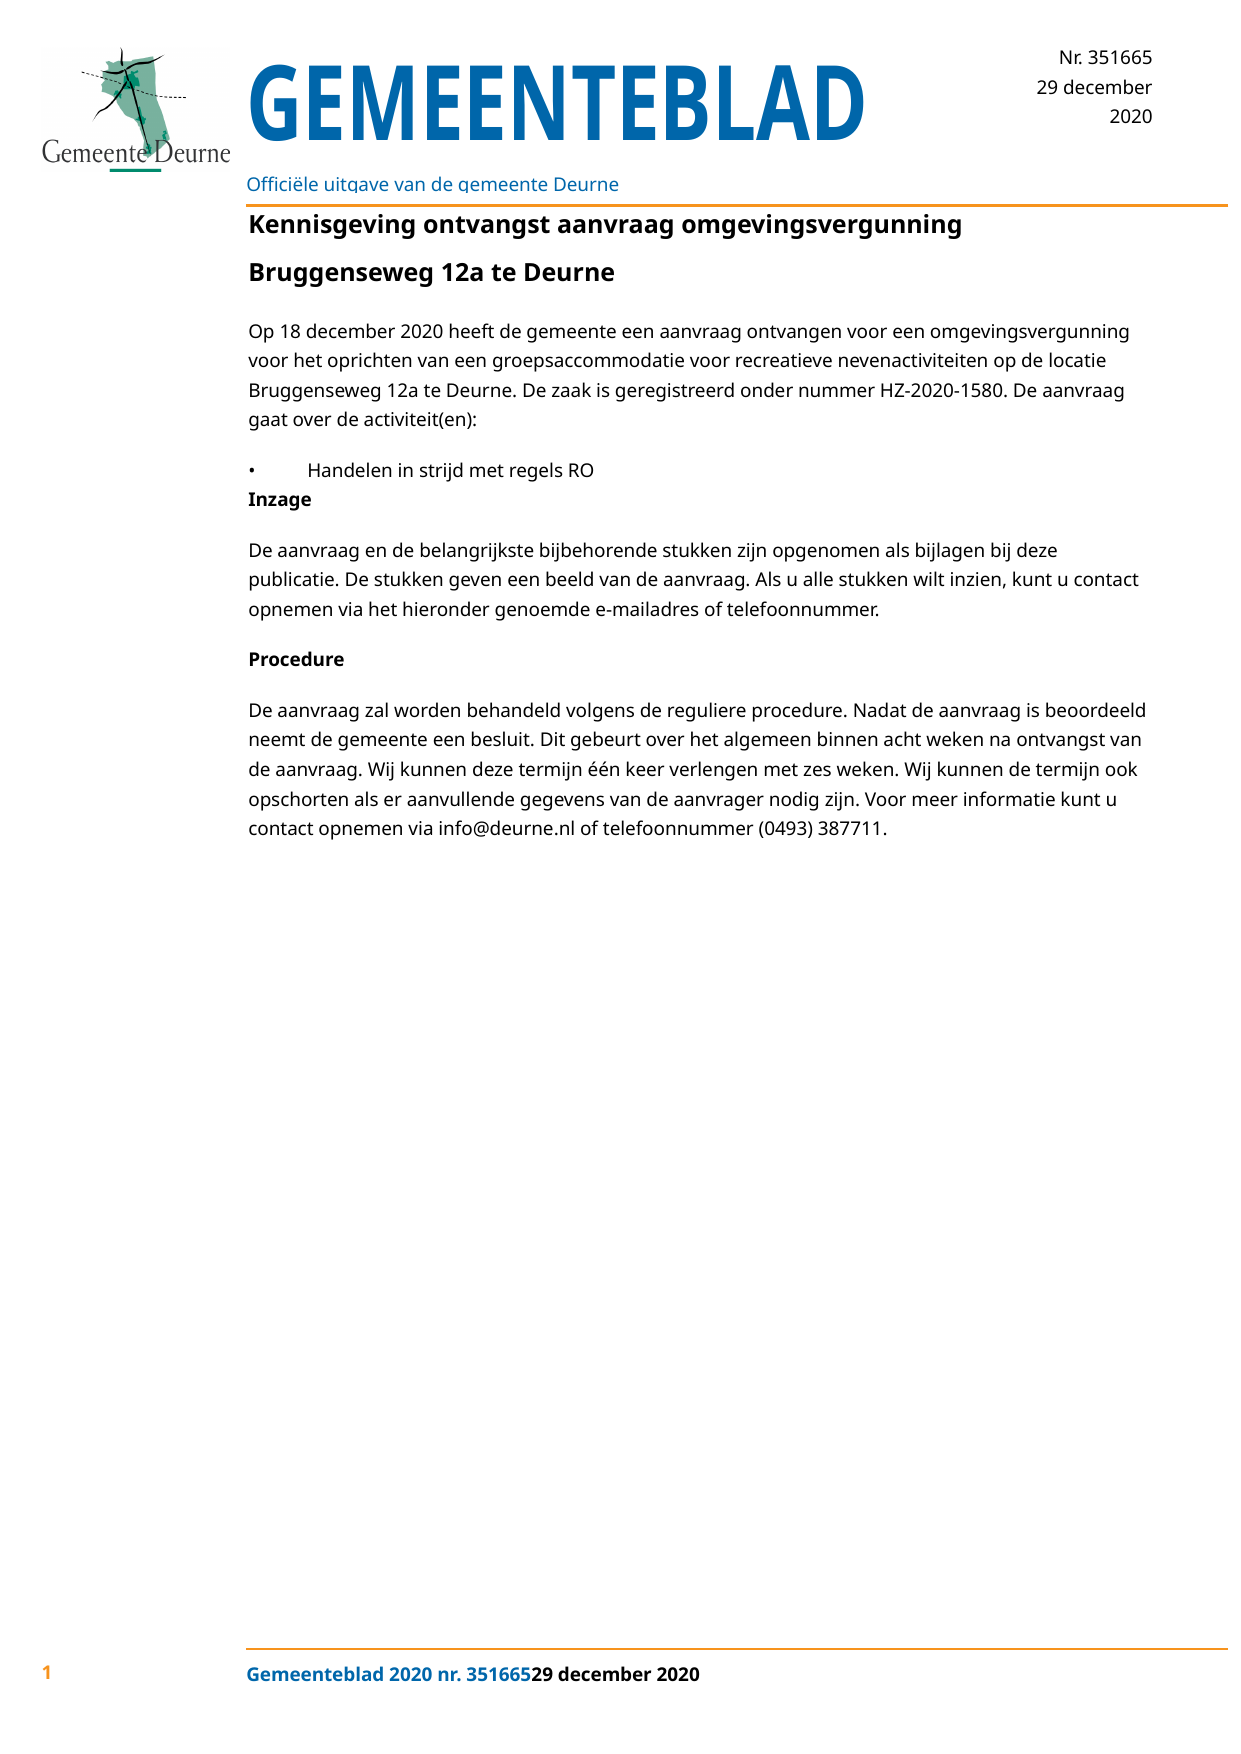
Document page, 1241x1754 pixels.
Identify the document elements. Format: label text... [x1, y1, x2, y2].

list Handelen in strijd met regels RO [248, 457, 1152, 483]
text De aanvraag en de belangrijkste bijbehorende stukken zijn opgenomen als bijlagen bij deze publicatie. De stukken geven een beeld van de aanvraag. Als u alle stukken wilt inzien, kunt u contact opnemen via het hieronder genoemde e-mailadres of telefoonnummer. [248, 537, 1152, 622]
picture [41, 47, 231, 172]
text Inzage [248, 487, 1152, 512]
text De aanvraag zal worden behandeld volgens de reguliere procedure. Nadat de aanvraag is beoordeeld neemt de gemeente een besluit. Dit gebeurt over het algemeen binnen acht weken na ontvangst van de aanvraag. Wij kunnen deze termijn één keer verlengen met zes weken. Wij kunnen de termijn ook opschorten als er aanvullende gegevens van de aanvrager nodig zijn. Voor meer informatie kunt u contact opnemen via info@deurne.nl of telefoonnummer (0493) 387711. [248, 697, 1152, 841]
text Kennisgeving ontvangst aanvraag omgevingsvergunning Bruggenseweg 12a te Deurne [248, 207, 1152, 288]
text Op 18 december 2020 heeft de gemeente een aanvraag ontvangen voor een omgevingsvergunning voor het oprichten van een groepsaccommodatie voor recreatieve nevenactiviteiten op de locatie Bruggenseweg 12a te Deurne. De zaak is geregistreerd onder nummer HZ-2020-1580. De aanvraag gaat over de activiteit(en): [248, 318, 1152, 432]
text Procedure [248, 647, 1152, 672]
